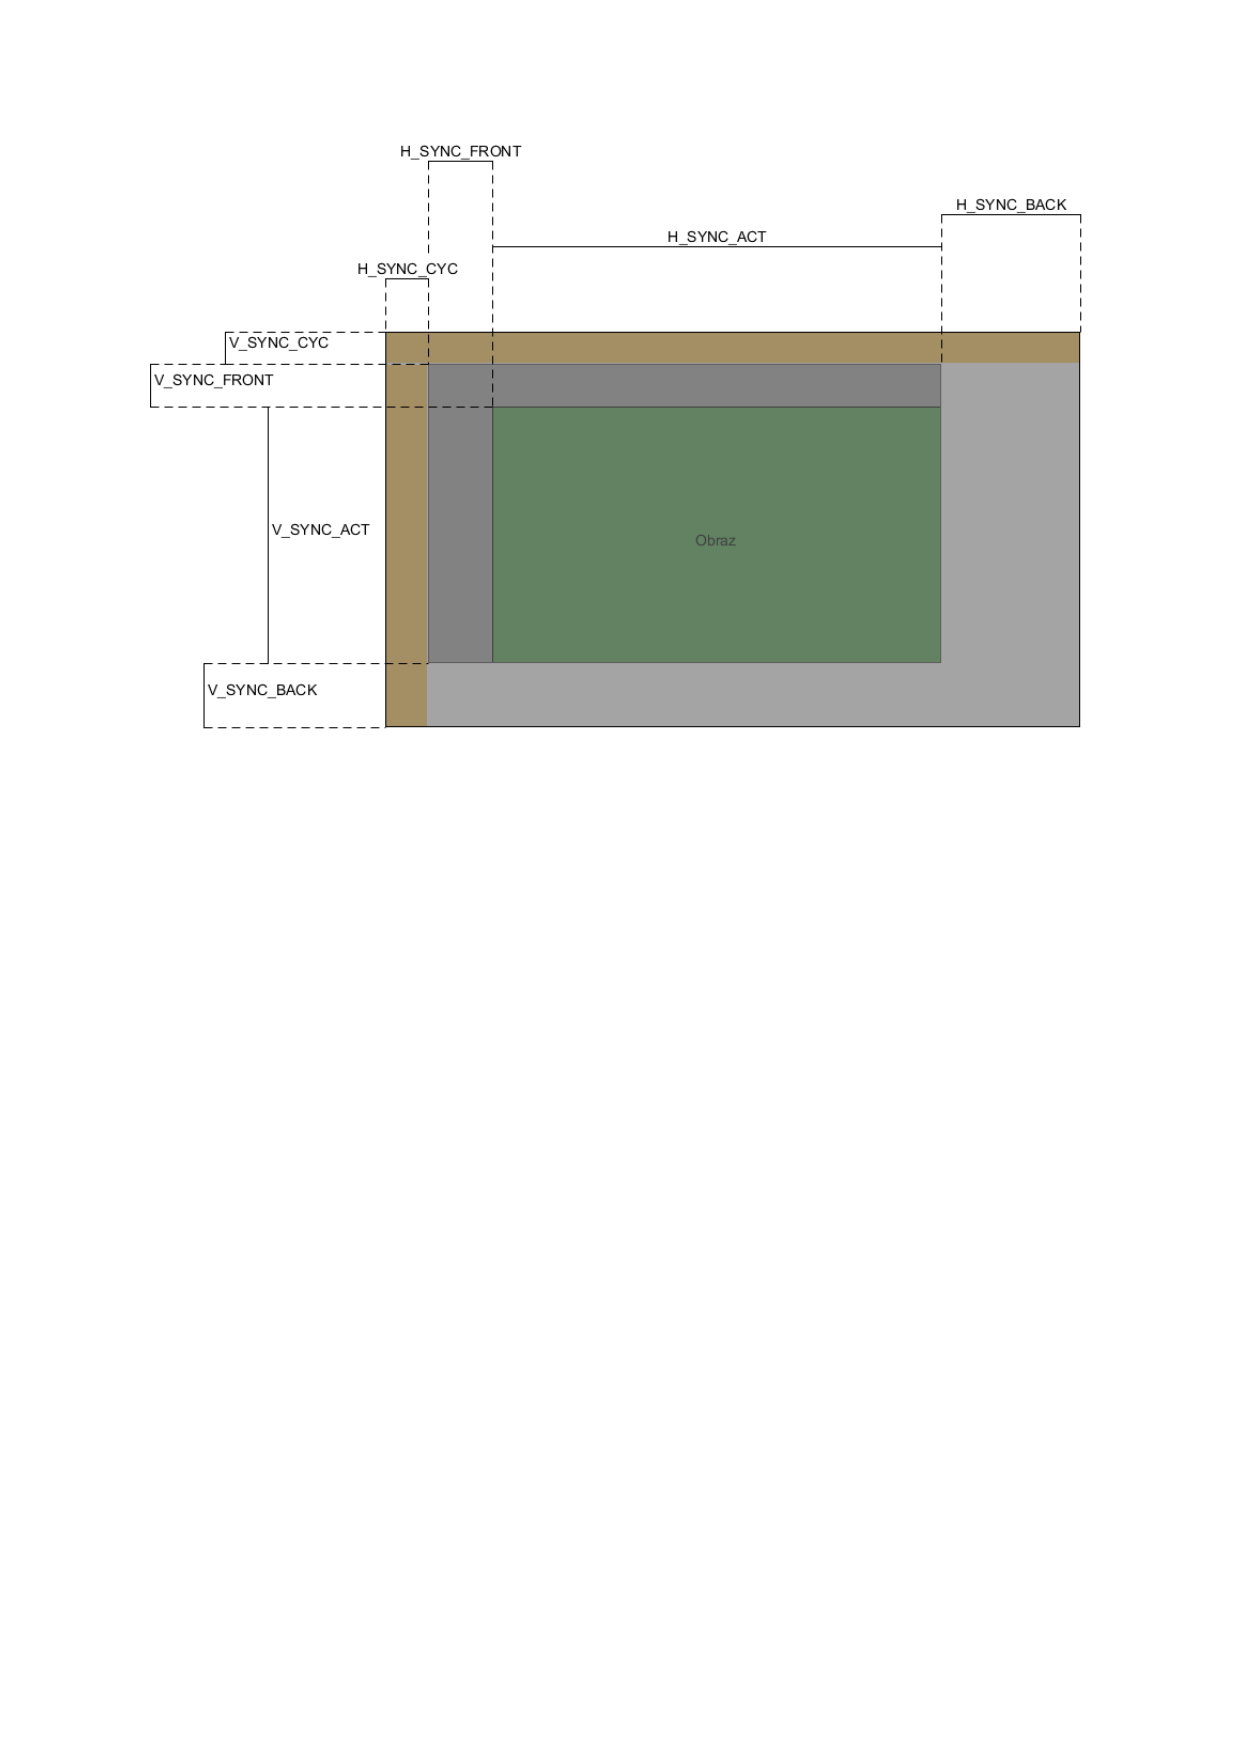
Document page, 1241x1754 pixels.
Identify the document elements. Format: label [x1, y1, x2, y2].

picture [118, 118, 1123, 770]
